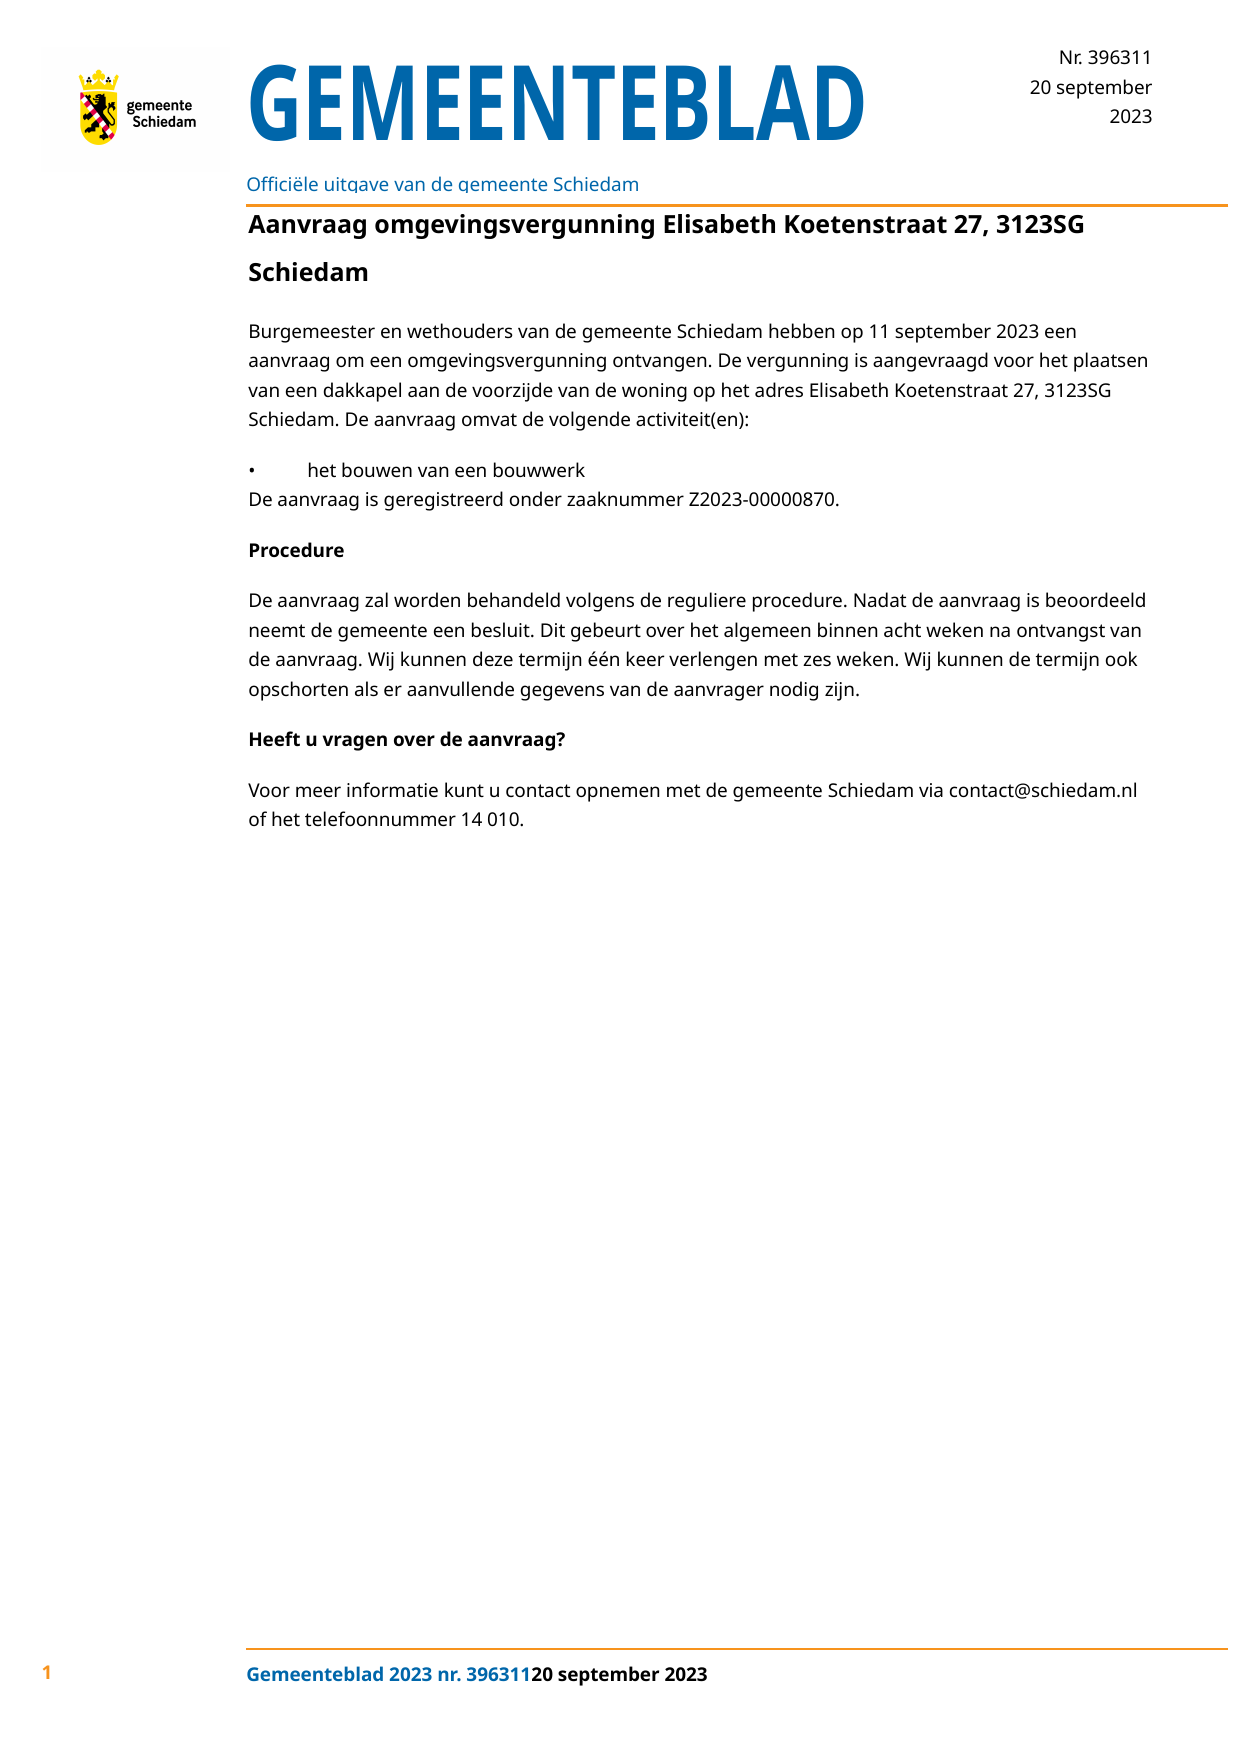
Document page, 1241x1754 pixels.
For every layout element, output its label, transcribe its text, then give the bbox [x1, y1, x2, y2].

text Burgemeester en wethouders van de gemeente Schiedam hebben op 11 september 2023 een aanvraag om een omgevingsvergunning ontvangen. De vergunning is aangevraagd voor het plaatsen van een dakkapel aan de voorzijde van de woning op het adres Elisabeth Koetenstraat 27, 3123SG Schiedam. De aanvraag omvat de volgende activiteit(en): [248, 318, 1152, 432]
list het bouwen van een bouwwerk [248, 457, 1152, 483]
text Voor meer informatie kunt u contact opnemen met de gemeente Schiedam via contact@schiedam.nl of het telefoonnummer 14 010. [248, 777, 1152, 832]
text Procedure [248, 537, 1152, 563]
text De aanvraag zal worden behandeld volgens de reguliere procedure. Nadat de aanvraag is beoordeeld neemt de gemeente een besluit. Dit gebeurt over het algemeen binnen acht weken na ontvangst van de aanvraag. Wij kunnen deze termijn één keer verlengen met zes weken. Wij kunnen de termijn ook opschorten als er aanvullende gegevens van de aanvrager nodig zijn. [248, 587, 1152, 702]
text De aanvraag is geregistreerd onder zaaknummer Z2023-00000870. [248, 487, 1152, 512]
picture [41, 47, 231, 172]
text Heeft u vragen over de aanvraag? [248, 727, 1152, 752]
text Aanvraag omgevingsvergunning Elisabeth Koetenstraat 27, 3123SG Schiedam [248, 207, 1152, 288]
